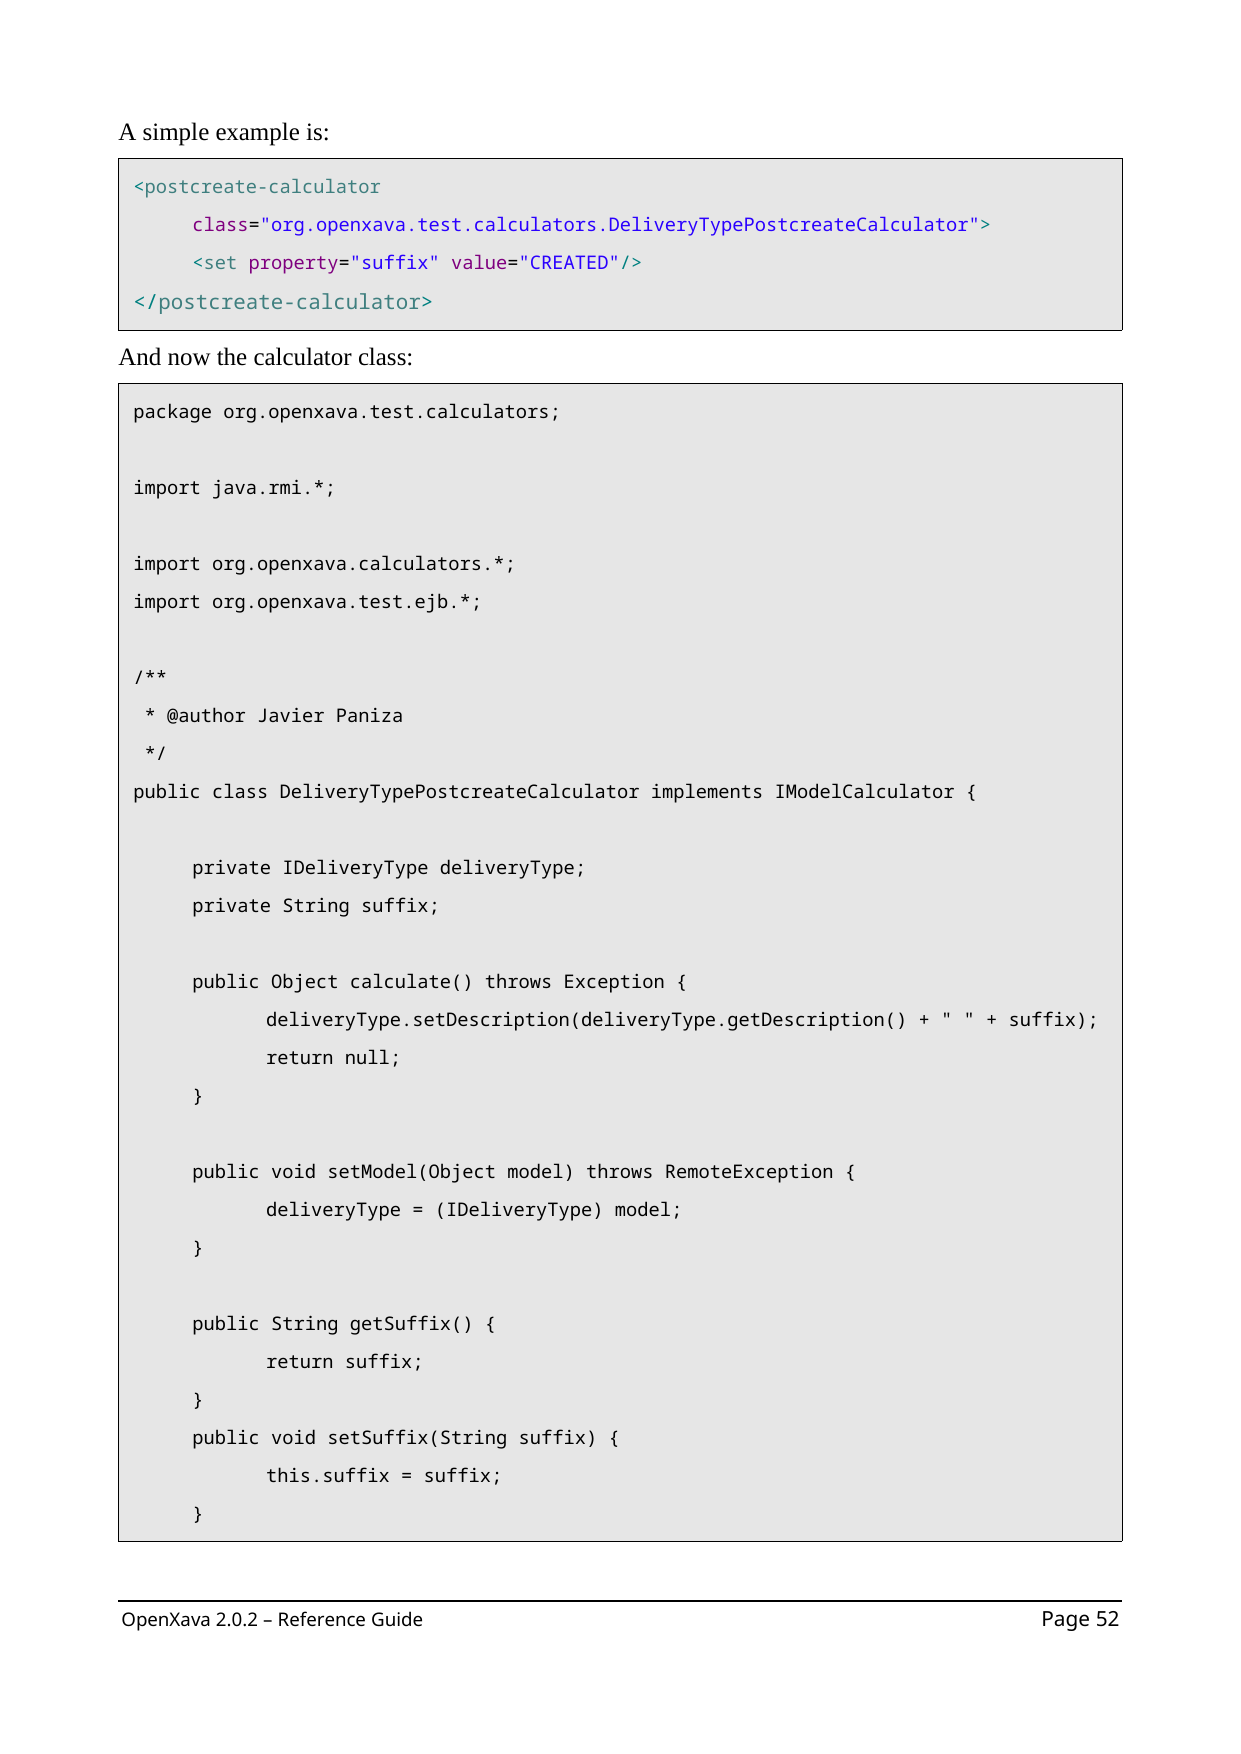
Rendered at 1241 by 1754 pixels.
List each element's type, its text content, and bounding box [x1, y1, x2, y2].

text class="org.openxava.test.calculators.DeliveryTypePostcreateCalculator"> [119, 196, 1122, 234]
text */ [119, 725, 1122, 763]
text package org.openxava.test.calculators; [119, 384, 1122, 421]
text deliveryType.setDescription(deliveryType.getDescription() + " " + suffix); [119, 991, 1122, 1029]
text } [119, 1372, 1122, 1410]
text /** [119, 649, 1122, 687]
text <set property="suffix" value="CREATED"/> [119, 234, 1122, 272]
text And now the calculator class: [118, 343, 1122, 371]
text } [119, 1486, 1122, 1541]
text * @author Javier Paniza [119, 687, 1122, 725]
text A simple example is: [118, 118, 1122, 146]
text public void setSuffix(String suffix) { [119, 1410, 1122, 1448]
text public String getSuffix() { [119, 1296, 1122, 1334]
text private IDeliveryType deliveryType; [119, 839, 1122, 877]
text </postcreate-calculator> [119, 272, 1122, 330]
text public void setModel(Object model) throws RemoteException { [119, 1143, 1122, 1182]
text } [119, 1219, 1122, 1258]
text } [119, 1067, 1122, 1106]
text import org.openxava.test.ejb.*; [119, 573, 1122, 611]
text deliveryType = (IDeliveryType) model; [119, 1182, 1122, 1219]
text <postcreate-calculator [119, 159, 1122, 196]
text private String suffix; [119, 877, 1122, 915]
text this.suffix = suffix; [119, 1448, 1122, 1486]
text return null; [119, 1029, 1122, 1067]
text return suffix; [119, 1334, 1122, 1372]
text import java.rmi.*; [119, 459, 1122, 497]
text public class DeliveryTypePostcreateCalculator implements IModelCalculator { [119, 763, 1122, 801]
text public Object calculate() throws Exception { [119, 953, 1122, 991]
text import org.openxava.calculators.*; [119, 535, 1122, 573]
